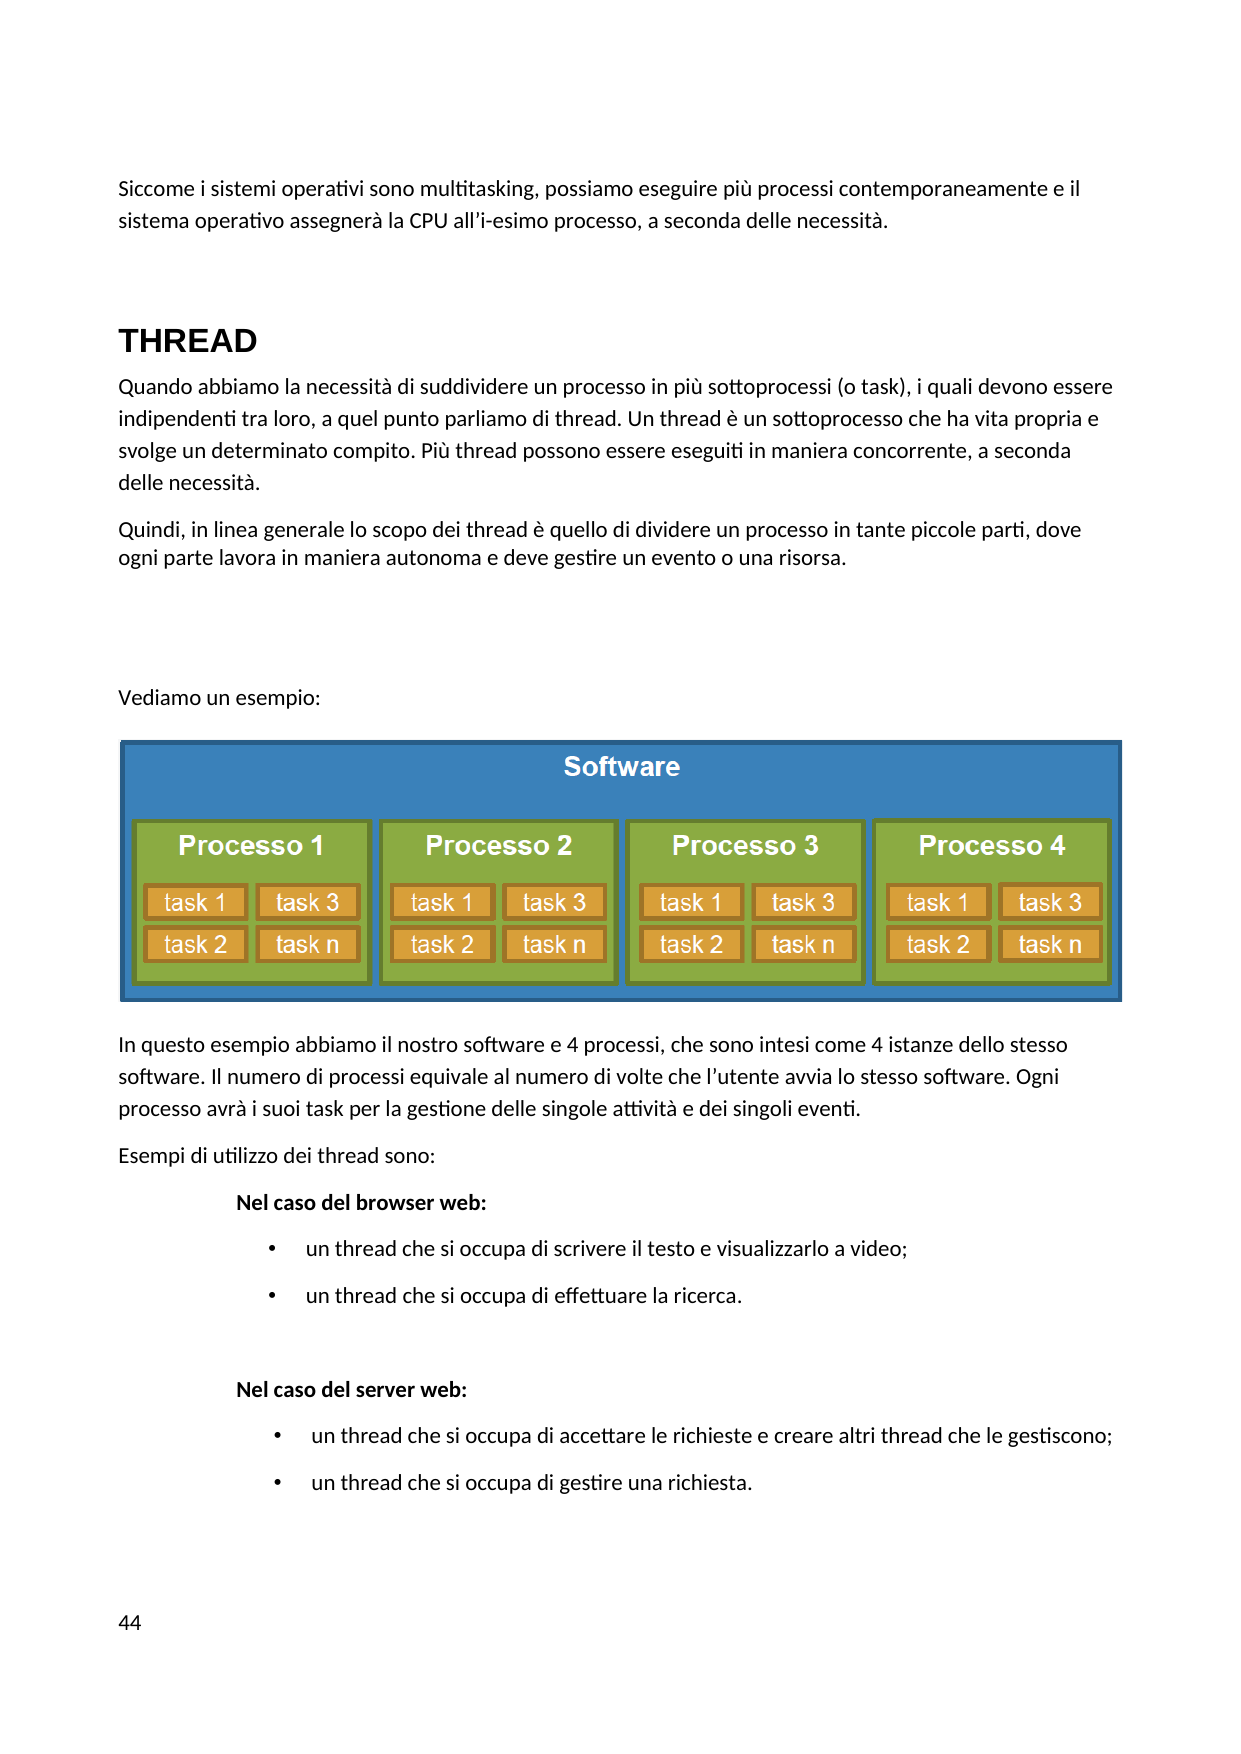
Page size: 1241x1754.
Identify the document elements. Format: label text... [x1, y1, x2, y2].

text Nel caso del browser web: [118, 1188, 1122, 1216]
list un thread che si occupa di effettuare la ricerca. [268, 1281, 1122, 1309]
list un thread che si occupa di accettare le richieste e creare altri thread che le gestiscono; [274, 1422, 1122, 1450]
text In questo esempio abbiamo il nostro software e 4 processi, che sono intesi come 4 istanze dello stesso software. Il numero di processi equivale al numero di volte che l’utente avvia lo stesso software. Ogni processo avrà i suoi task per la gestione delle singole attività e dei singoli eventi. [118, 1030, 1122, 1122]
text Quando abbiamo la necessità di suddividere un processo in più sottoprocessi (o task), i quali devono essere indipendenti tra loro, a quel punto parliamo di thread. Un thread è un sottoprocesso che ha vita propria e svolge un determinato compito. Più thread possono essere eseguiti in maniera concorrente, a seconda delle necessità. [118, 372, 1122, 496]
picture [118, 739, 1123, 1002]
list un thread che si occupa di scrivere il testo e visualizzarlo a video; [268, 1234, 1122, 1263]
text Esempi di utilizzo dei thread sono: [118, 1141, 1122, 1169]
text Vediamo un esempio: [118, 683, 1122, 711]
list un thread che si occupa di gestire una richiesta. [274, 1468, 1122, 1496]
subtitle THREAD [118, 321, 1122, 359]
text Quindi, in linea generale lo scopo dei thread è quello di dividere un processo in tante piccole parti, dove ogni parte lavora in maniera autonoma e deve gestire un evento o una risorsa. [118, 515, 1122, 571]
text Siccome i sistemi operativi sono multitasking, possiamo eseguire più processi contemporaneamente e il sistema operativo assegnerà la CPU all’i-esimo processo, a seconda delle necessità. [118, 174, 1122, 234]
text Nel caso del server web: [118, 1375, 1122, 1403]
